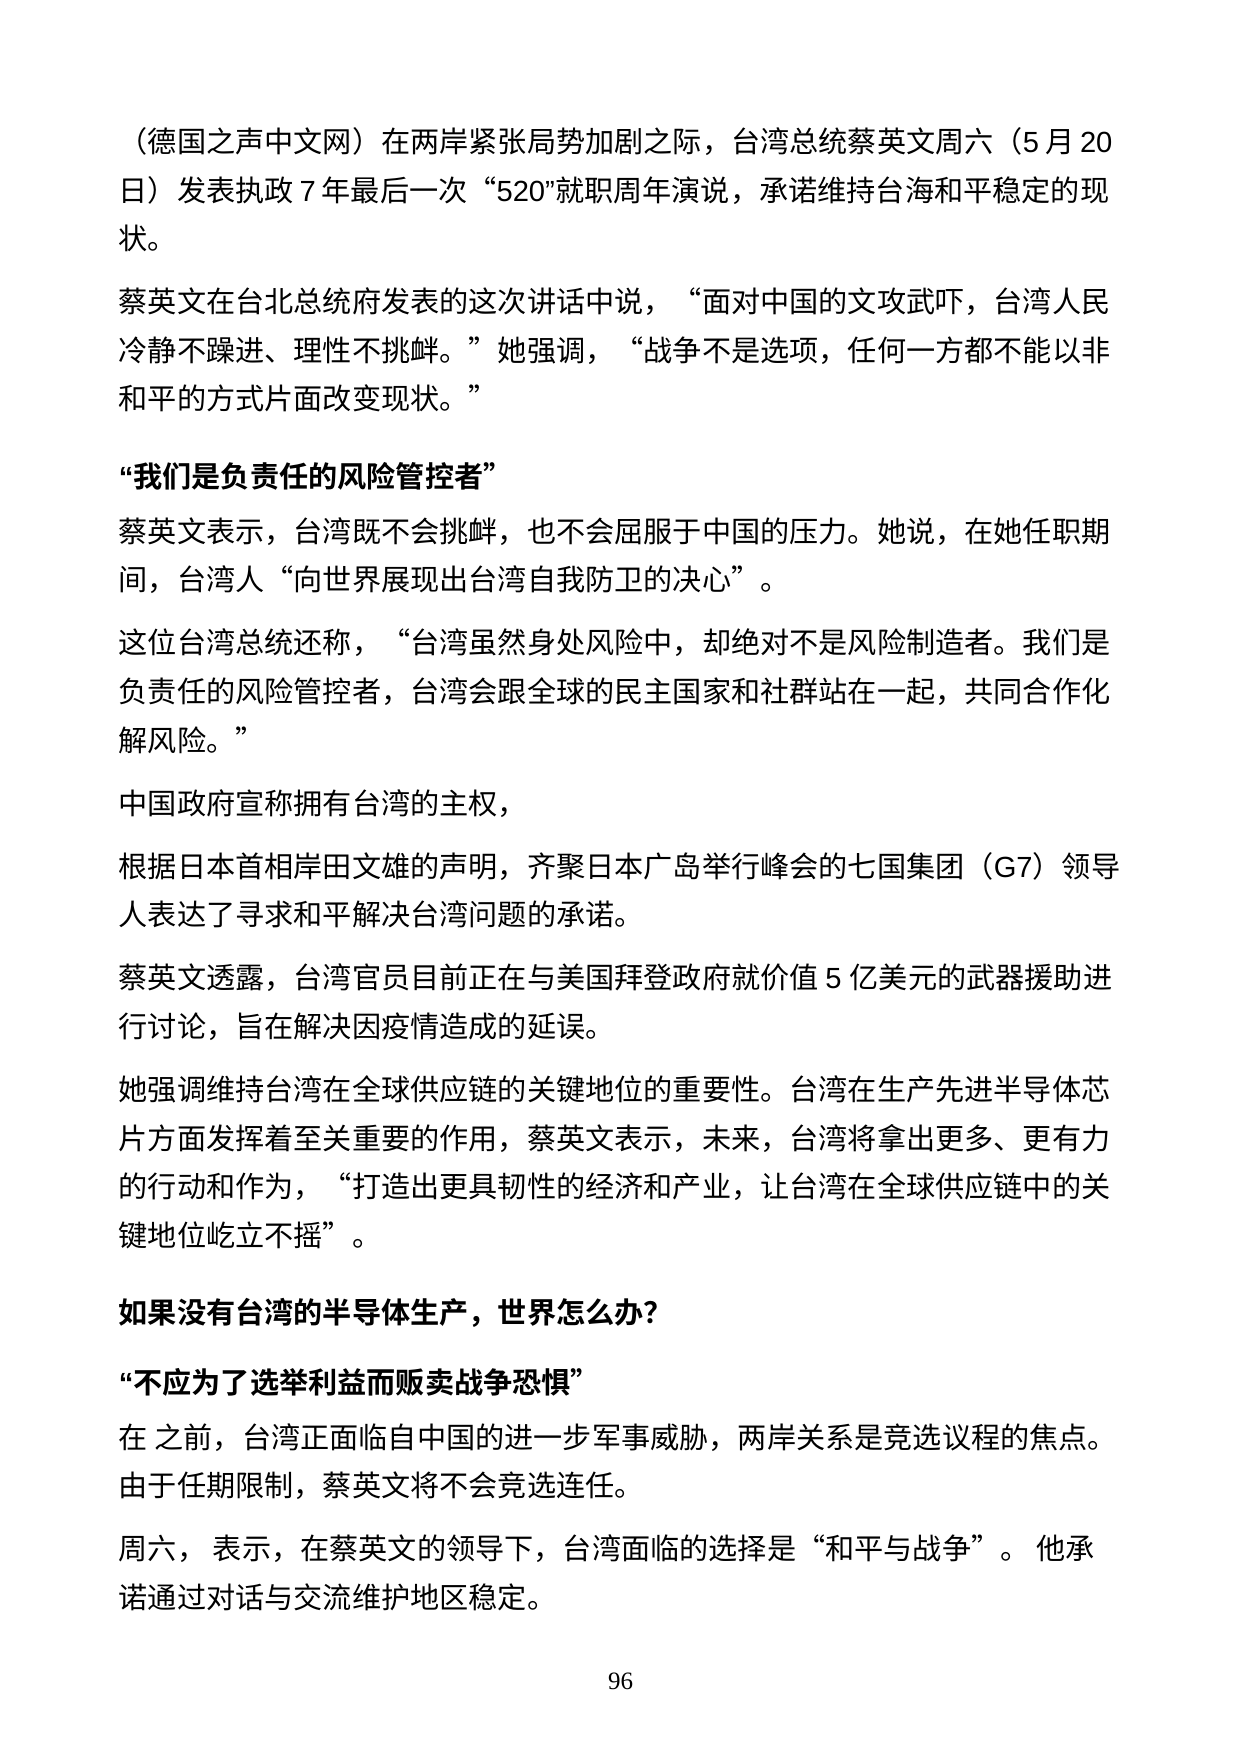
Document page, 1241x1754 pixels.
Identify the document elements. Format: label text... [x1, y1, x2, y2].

text 中国政府宣称拥有台湾的主权， [118, 780, 1122, 822]
subtitle “不应为了选举利益而贩卖战争恐惧” [118, 1359, 1122, 1402]
text 在 之前，台湾正面临自中国的进一步军事威胁，两岸关系是竞选议程的焦点。由于任期限制，蔡英文将不会竞选连任。 [118, 1414, 1122, 1505]
subtitle “我们是负责任的风险管控者” [118, 453, 1122, 496]
text 周六， 表示，在蔡英文的领导下，台湾面临的选择是“和平与战争”。 他承诺通过对话与交流维护地区稳定。 [118, 1526, 1122, 1617]
text 蔡英文透露，台湾官员目前正在与美国拜登政府就价值 5 亿美元的武器援助进行讨论，旨在解决因疫情造成的延误。 [118, 955, 1122, 1046]
text 蔡英文表示，台湾既不会挑衅，也不会屈服于中国的压力。她说，在她任职期间，台湾人“向世界展现出台湾自我防卫的决心”。 [118, 508, 1122, 599]
text 她强调维持台湾在全球供应链的关键地位的重要性。台湾在生产先进半导体芯片方面发挥着至关重要的作用，蔡英文表示，未来，台湾将拿出更多、更有力的行动和作为，“打造出更具韧性的经济和产业，让台湾在全球供应链中的关键地位屹立不摇”。 [118, 1067, 1122, 1254]
text 蔡英文在台北总统府发表的这次讲话中说，“面对中国的文攻武吓，台湾人民冷静不躁进、理性不挑衅。”她强调，“战争不是选项，任何一方都不能以非和平的方式片面改变现状。” [118, 279, 1122, 418]
text （德国之声中文网）在两岸紧张局势加剧之际，台湾总统蔡英文周六（5月20日）发表执政7年最后一次“520”就职周年演说，承诺维持台海和平稳定的现状。 [118, 118, 1122, 258]
text 根据日本首相岸田文雄的声明，齐聚日本广岛举行峰会的七国集团（G7）领导人表达了寻求和平解决台湾问题的承诺。 [118, 843, 1122, 934]
text 这位台湾总统还称，“台湾虽然身处风险中，却绝对不是风险制造者。我们是负责任的风险管控者，台湾会跟全球的民主国家和社群站在一起，共同合作化解风险。” [118, 620, 1122, 759]
subtitle 如果没有台湾的半导体生产，世界怎么办？ [118, 1290, 1122, 1332]
